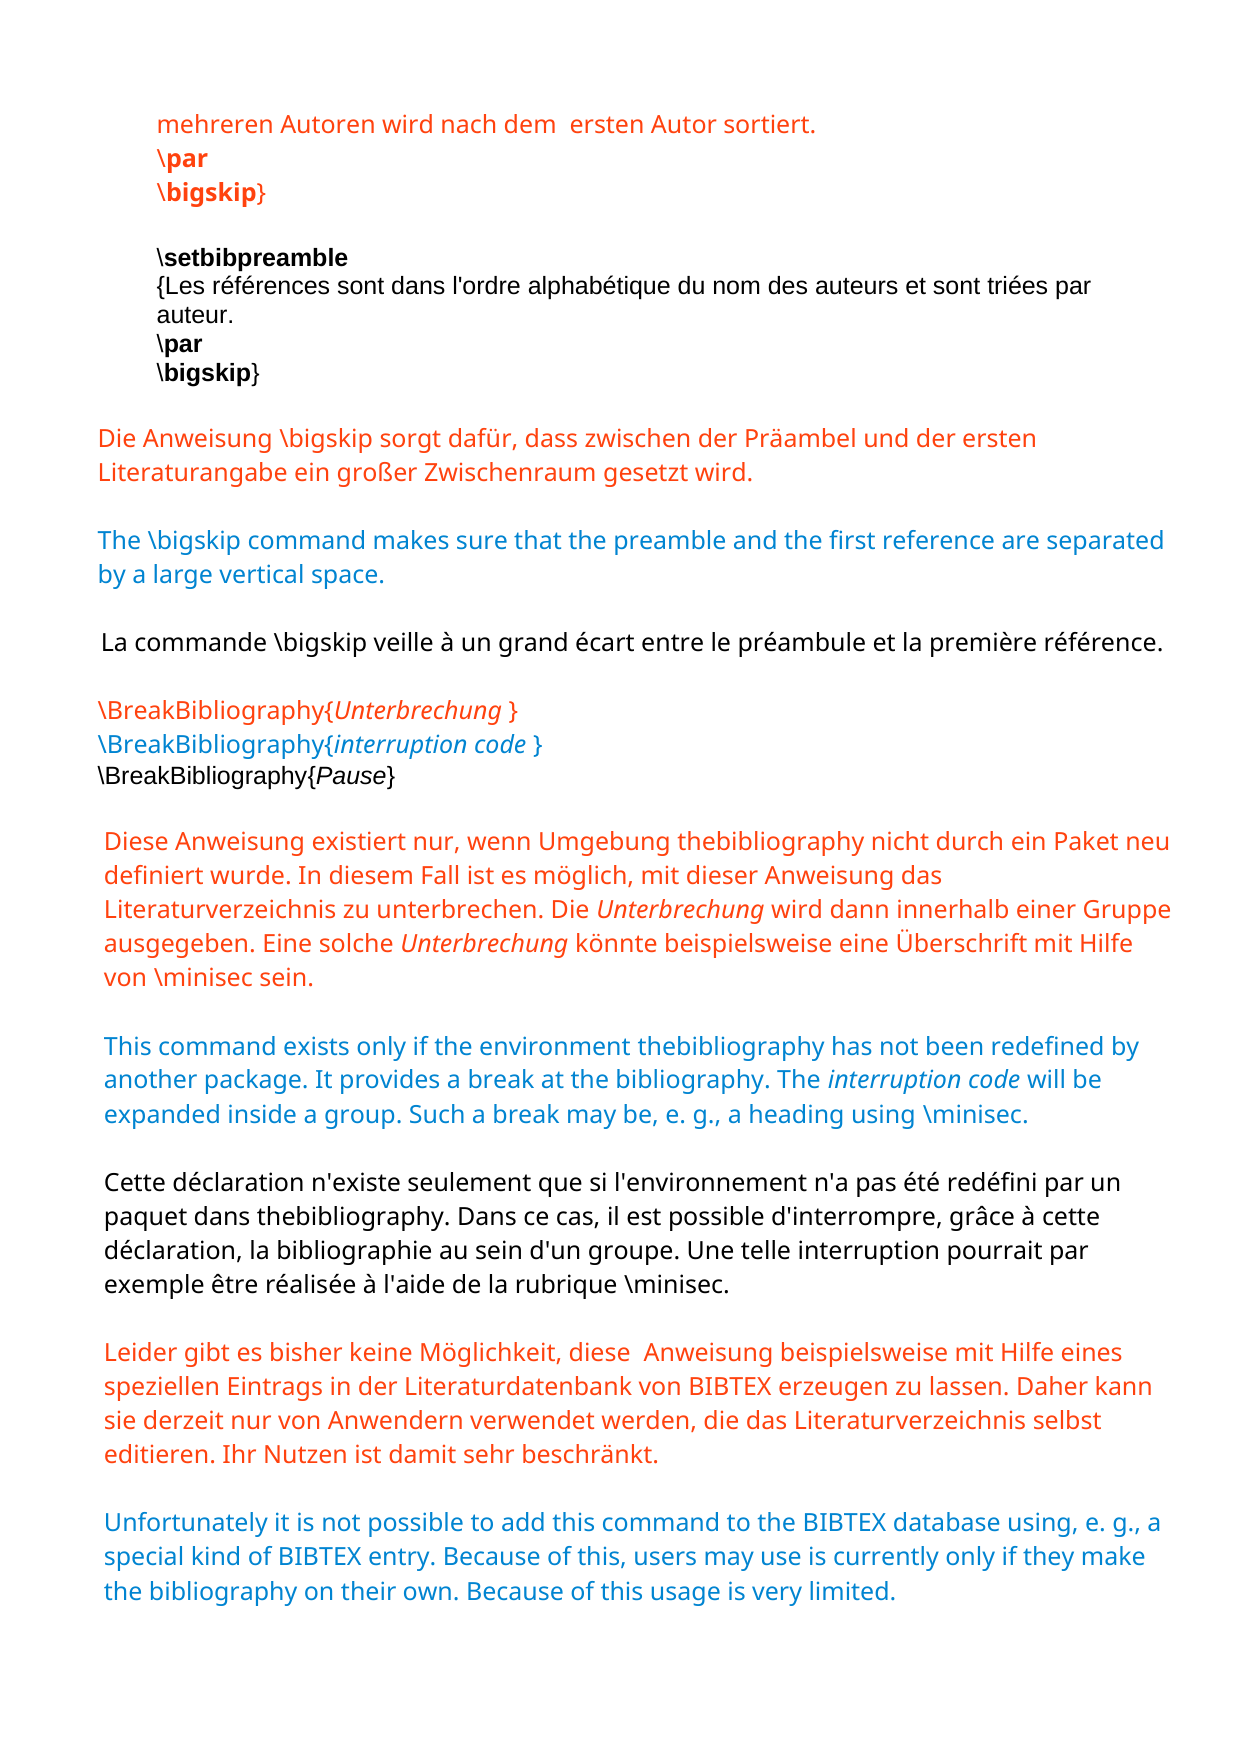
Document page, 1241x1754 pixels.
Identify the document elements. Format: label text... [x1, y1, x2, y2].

text \setbibpreamble [156, 242, 1166, 271]
text \BreakBibliography{Pause} [97, 761, 1172, 790]
text \par [156, 329, 1166, 357]
text Unfortunately it is not possible to add this command to the BIBTEX database using, e. g., a special kind of BIBTEX entry. Because of this, users may use is currently only if they make the bibliography on their own. Because of this usage is very limited. [104, 1505, 1170, 1607]
text {Les références sont dans l'ordre alphabétique du nom des auteurs et sont triées par auteur. [156, 271, 1166, 329]
text \par [156, 140, 1172, 174]
text Cette déclaration n'existe seulement que si l'environnement n'a pas été redéfini par un paquet dans thebibliography. Dans ce cas, il est possible d'interrompre, grâce à cette déclaration, la bibliographie au sein d'un groupe. Une telle interruption pourrait par exemple être réalisée à l'aide de la rubrique \minisec. [104, 1164, 1172, 1301]
text mehreren Autoren wird nach dem ersten Autor sortiert. [156, 106, 1172, 140]
text This command exists only if the environment thebibliography has not been redefined by another package. It provides a break at the bibliography. The interruption code will be expanded inside a group. Such a break may be, e. g., a heading using \minisec. [104, 1028, 1170, 1130]
text La commande \bigskip veille à un grand écart entre le préambule et la première référence. [99, 625, 1166, 659]
text The \bigskip command makes sure that the preamble and the first reference are separated by a large vertical space. [97, 522, 1172, 591]
text Leider gibt es bisher keine Möglichkeit, diese Anweisung beispielsweise mit Hilfe eines speziellen Eintrags in der Literaturdatenbank von BIBTEX erzeugen zu lassen. Daher kann sie derzeit nur von Anwendern verwendet werden, die das Literaturverzeichnis selbst editieren. Ihr Nutzen ist damit sehr beschränkt. [104, 1335, 1172, 1471]
text \bigskip} [156, 357, 1166, 386]
text \BreakBibliography{Unterbrechung } [97, 693, 1172, 727]
text \BreakBibliography{interruption code } [97, 727, 1172, 761]
text Diese Anweisung existiert nur, wenn Umgebung thebibliography nicht durch ein Paket neu definiert wurde. In diesem Fall ist es möglich, mit dieser Anweisung das Literaturverzeichnis zu unterbrechen. Die Unterbrechung wird dann innerhalb einer Gruppe ausgegeben. Eine solche Unterbrechung könnte beispielsweise eine Überschrift mit Hilfe von \minisec sein. [104, 824, 1172, 994]
text Die Anweisung \bigskip sorgt dafür, dass zwischen der Präambel und der ersten Literaturangabe ein großer Zwischenraum gesetzt wird. [97, 420, 1172, 488]
text \bigskip} [156, 174, 1172, 208]
